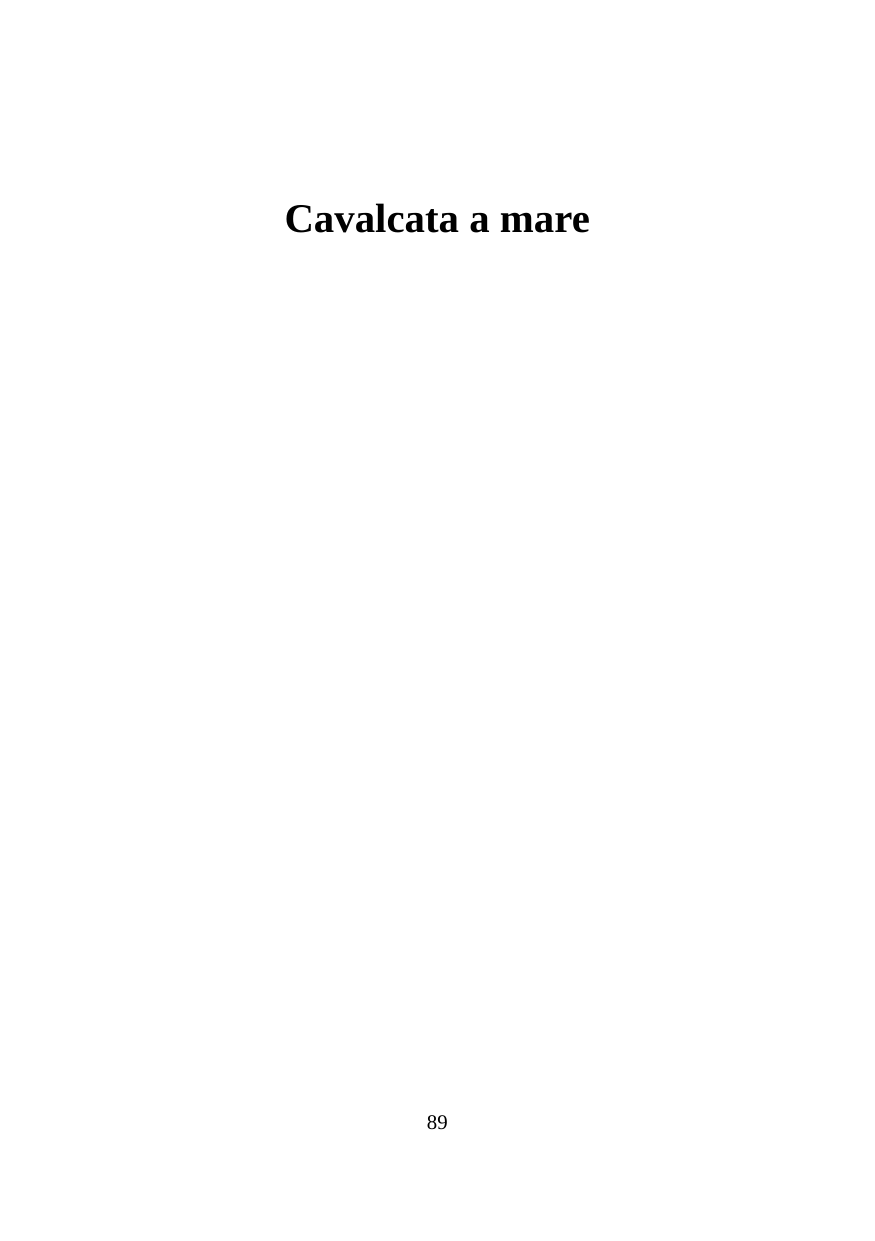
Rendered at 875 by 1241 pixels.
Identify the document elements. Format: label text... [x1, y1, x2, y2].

subtitle Cavalcata a mare [106, 195, 768, 242]
